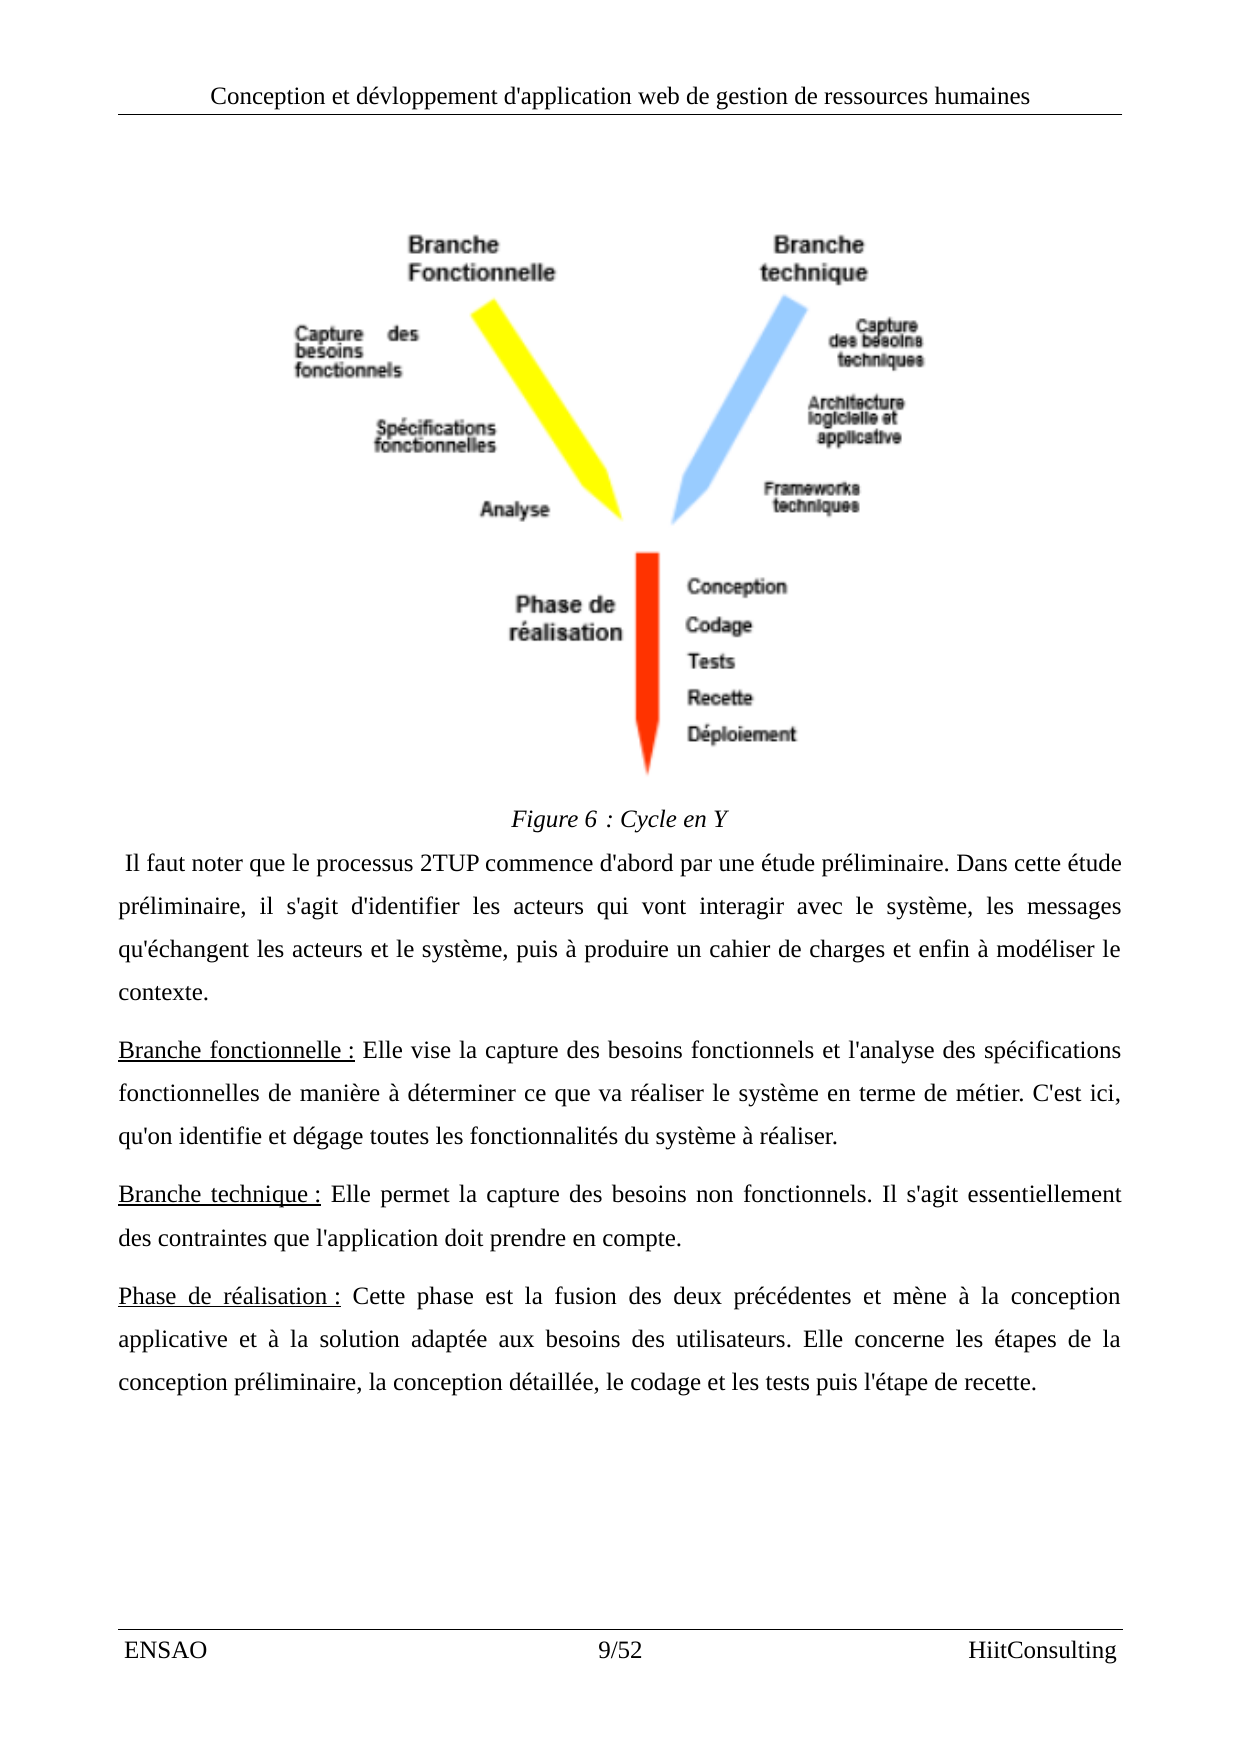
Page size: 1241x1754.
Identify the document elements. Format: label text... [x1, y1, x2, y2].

text Figure 6 : Cycle en Y [275, 805, 966, 833]
text Branche technique : Elle permet la capture des besoins non fonctionnels. Il s'agit essentiellement des contraintes que l'application doit prendre en compte. [118, 1179, 1122, 1251]
text Phase de réalisation : Cette phase est la fusion des deux précédentes et mène à la conception applicative et à la solution adaptée aux besoins des utilisateurs. Elle concerne les étapes de la conception préliminaire, la conception détaillée, le codage et les tests puis l'étape de recette. [118, 1281, 1122, 1396]
text Il faut noter que le processus 2TUP commence d'abord par une étude préliminaire. Dans cette étude préliminaire, il s'agit d'identifier les acteurs qui vont interagir avec le système, les messages qu'échangent les acteurs et le système, puis à produire un cahier de charges et enfin à modéliser le contexte. [118, 805, 1122, 1006]
picture [274, 211, 966, 805]
text Branche fonctionnelle : Elle vise la capture des besoins fonctionnels et l'analyse des spécifications fonctionnelles de manière à déterminer ce que va réaliser le système en terme de métier. C'est ici, qu'on identifie et dégage toutes les fonctionnalités du système à réaliser. [118, 1035, 1122, 1150]
